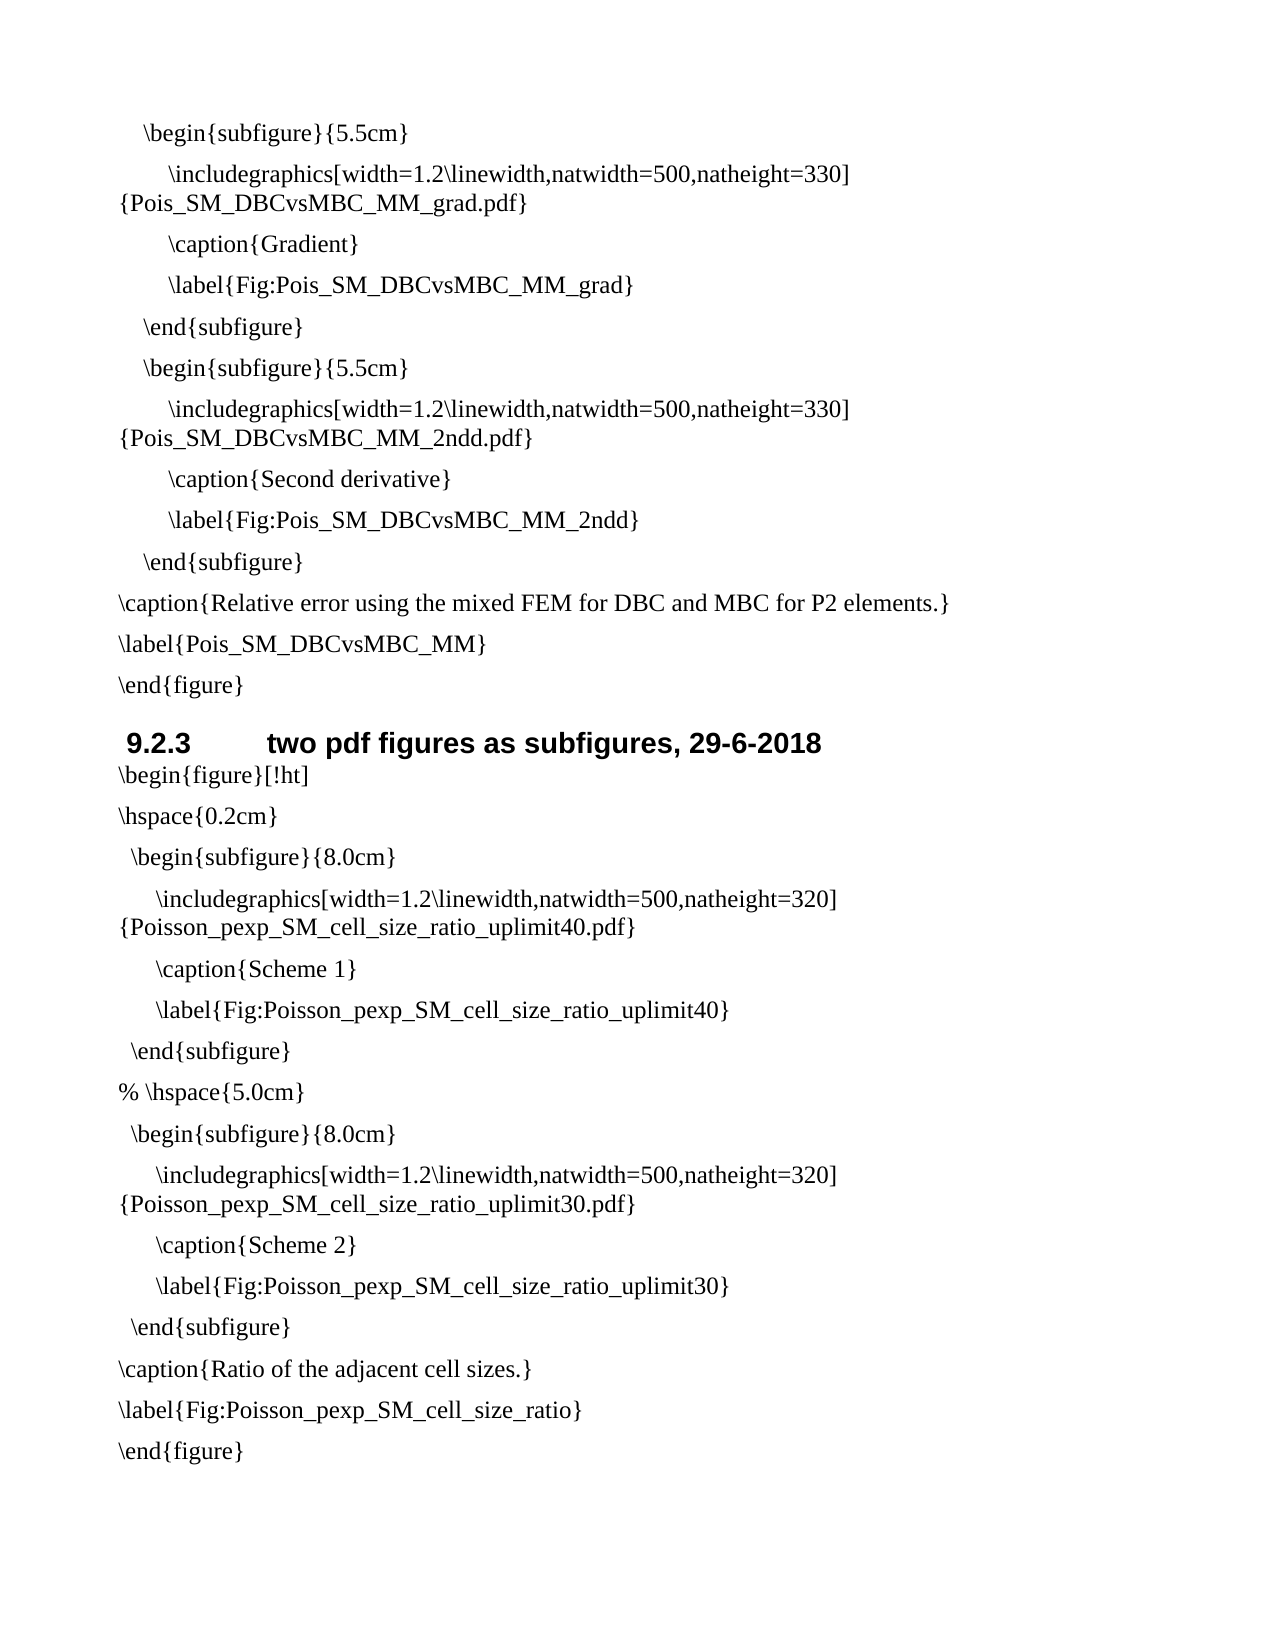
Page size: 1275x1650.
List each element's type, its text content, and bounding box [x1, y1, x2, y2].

text \end{subfigure} [118, 1312, 1157, 1341]
text \label{Pois_SM_DBCvsMBC_MM} [118, 629, 1157, 658]
text \end{subfigure} [118, 547, 1157, 576]
text \begin{subfigure}{5.5cm} [118, 353, 1157, 382]
text \caption{Scheme 1} [118, 954, 1157, 982]
text \begin{subfigure}{5.5cm} [118, 118, 1157, 147]
subtitle two pdf figures as subfigures, 29-6-2018 [118, 726, 1157, 760]
text \caption{Second derivative} [118, 464, 1157, 493]
text \hspace{0.2cm} [118, 801, 1157, 830]
text \label{Fig:Poisson_pexp_SM_cell_size_ratio_uplimit30} [118, 1271, 1157, 1300]
text \end{figure} [118, 1436, 1157, 1465]
text \end{subfigure} [118, 312, 1157, 341]
text \includegraphics[width=1.2\linewidth,natwidth=500,natheight=320]{Poisson_pexp_SM_cell_size_ratio_uplimit40.pdf} [118, 884, 1157, 941]
text \label{Fig:Pois_SM_DBCvsMBC_MM_grad} [118, 271, 1157, 299]
text \label{Fig:Pois_SM_DBCvsMBC_MM_2ndd} [118, 506, 1157, 534]
text % \hspace{5.0cm} [118, 1077, 1157, 1106]
text \label{Fig:Poisson_pexp_SM_cell_size_ratio} [118, 1395, 1157, 1424]
text \caption{Relative error using the mixed FEM for DBC and MBC for P2 elements.} [118, 588, 1157, 617]
text \begin{figure}[!ht] [118, 760, 1157, 789]
text \label{Fig:Poisson_pexp_SM_cell_size_ratio_uplimit40} [118, 995, 1157, 1024]
text \includegraphics[width=1.2\linewidth,natwidth=500,natheight=320]{Poisson_pexp_SM_cell_size_ratio_uplimit30.pdf} [118, 1160, 1157, 1217]
text \end{figure} [118, 671, 1157, 699]
text \caption{Ratio of the adjacent cell sizes.} [118, 1354, 1157, 1382]
text \begin{subfigure}{8.0cm} [118, 1119, 1157, 1147]
text \includegraphics[width=1.2\linewidth,natwidth=500,natheight=330]{Pois_SM_DBCvsMBC_MM_grad.pdf} [118, 159, 1157, 217]
text \caption{Gradient} [118, 229, 1157, 258]
text \caption{Scheme 2} [118, 1230, 1157, 1259]
text \begin{subfigure}{8.0cm} [118, 842, 1157, 871]
text \includegraphics[width=1.2\linewidth,natwidth=500,natheight=330]{Pois_SM_DBCvsMBC_MM_2ndd.pdf} [118, 394, 1157, 452]
text \end{subfigure} [118, 1036, 1157, 1065]
